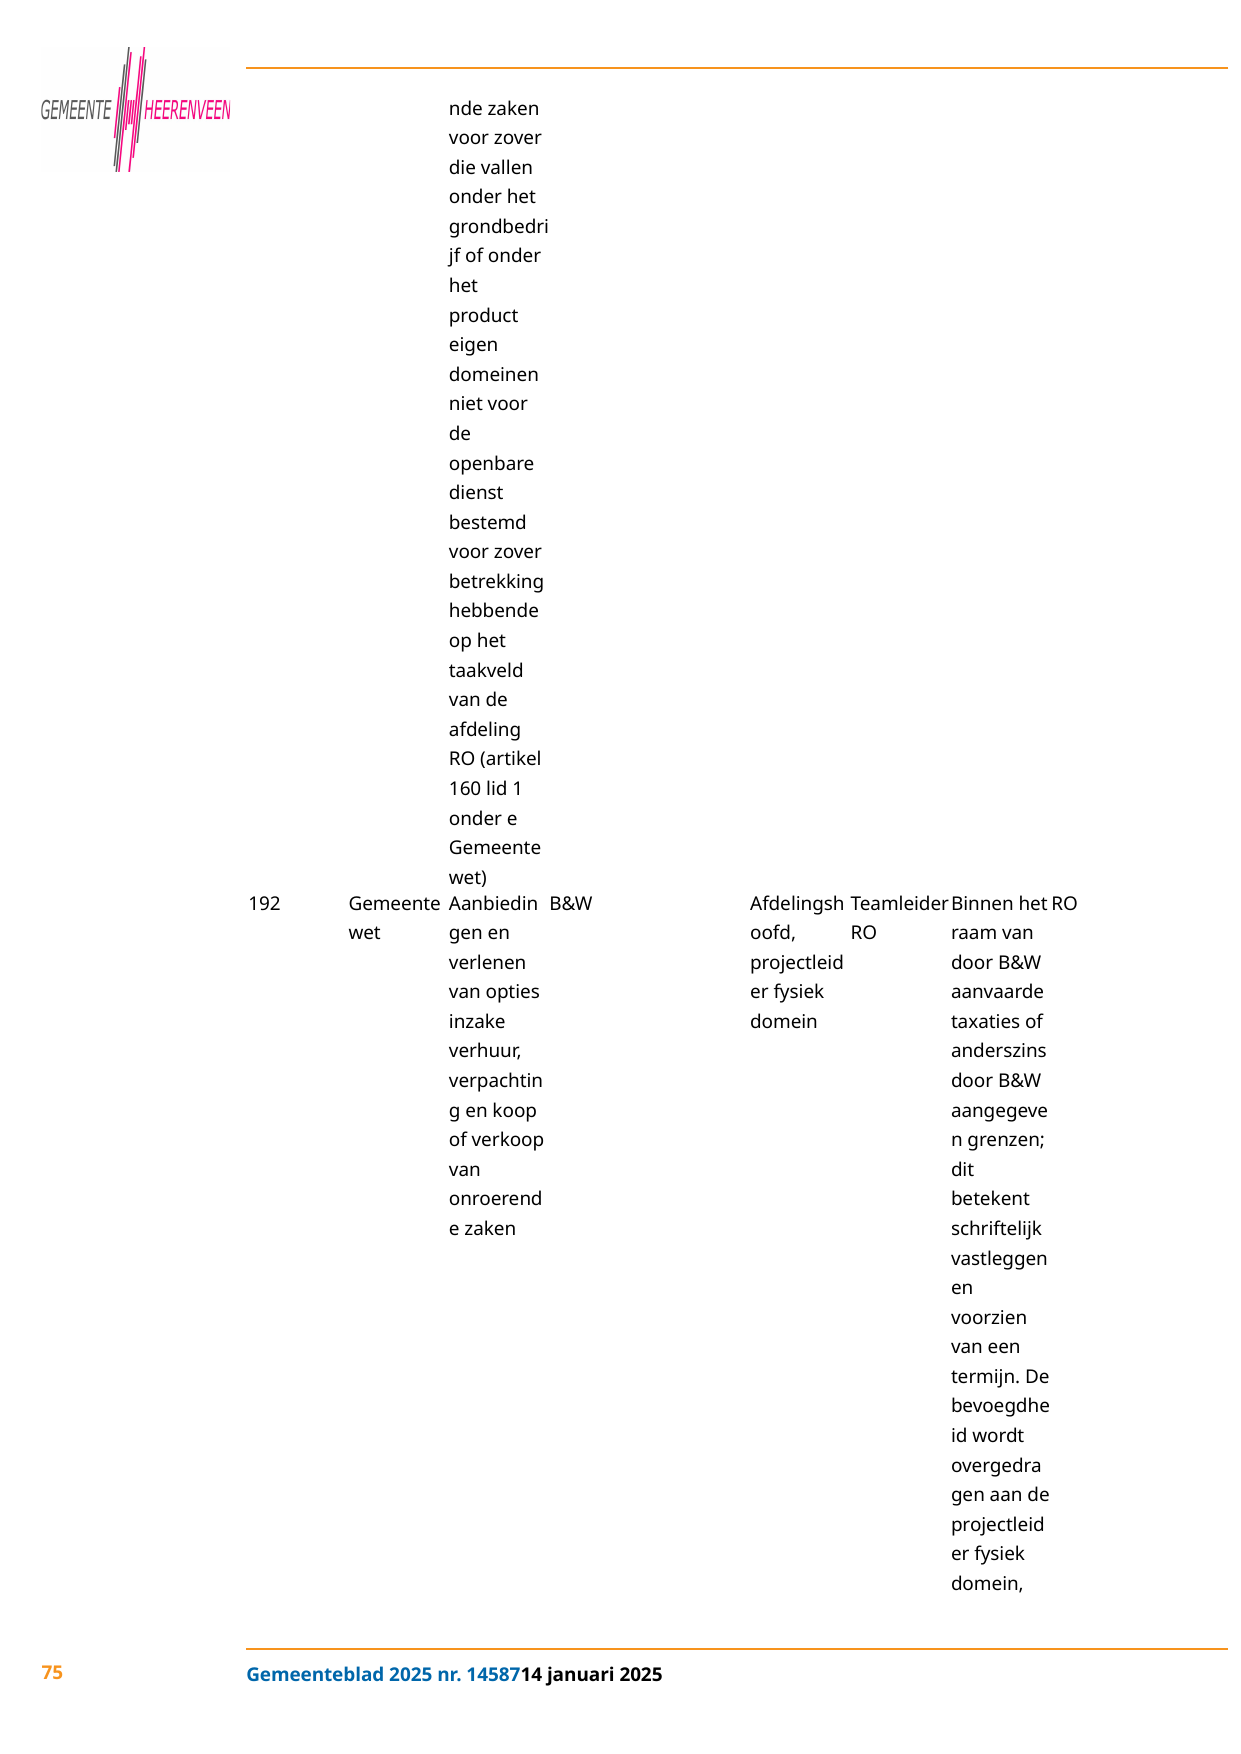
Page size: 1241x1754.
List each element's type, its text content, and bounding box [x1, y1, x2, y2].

table_cell [549, 95, 649, 890]
table_cell [951, 95, 1051, 890]
table_cell Afdelingshoofd, projectleider fysiek domein [750, 890, 850, 1596]
table_cell nde zaken voor zover die vallen onder het grondbedrijf of onder het product eigen domeinen niet voor de openbare dienst bestemd voor zover betrekking hebbende op het taakveld van de afdeling RO (artikel 160 lid 1 onder e Gemeentewet) [449, 95, 549, 890]
table_cell [650, 890, 750, 1596]
table_cell Gemeentewet [348, 890, 449, 1596]
table_cell Binnen het raam van door B&W aanvaarde taxaties of anderszins door B&W aangegeven grenzen; dit betekent schriftelijk vastleggen en voorzien van een termijn. De bevoegdheid wordt overgedragen aan de projectleider fysiek domein, [951, 890, 1051, 1596]
table_cell Teamleider RO [850, 890, 951, 1596]
table_cell [850, 95, 951, 890]
picture [41, 47, 231, 172]
table_cell RO [1051, 890, 1152, 1596]
table_cell [650, 95, 750, 890]
table_cell [348, 95, 449, 890]
table_cell B&W [549, 890, 649, 1596]
table_cell 192 [248, 890, 348, 1596]
table_cell Aanbiedingen en verlenen van opties inzake verhuur, verpachting en koop of verkoop van onroerende zaken [449, 890, 549, 1596]
table_cell [1051, 95, 1152, 890]
table_cell [750, 95, 850, 890]
table_cell [248, 95, 348, 890]
